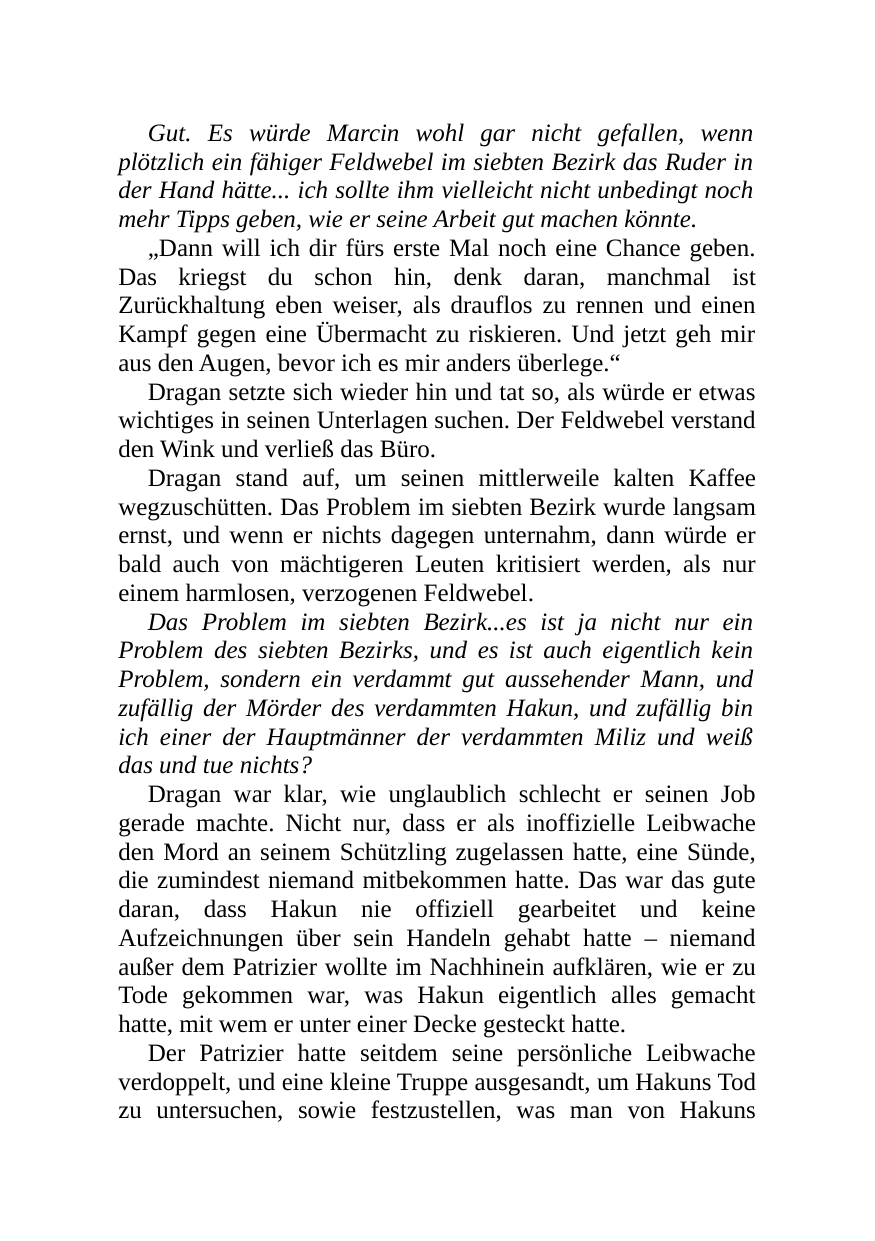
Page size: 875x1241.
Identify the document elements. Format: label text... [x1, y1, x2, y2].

text „Dann will ich dir fürs erste Mal noch eine Chance geben. Das kriegst du schon hin, denk daran, manchmal ist Zurückhaltung eben weiser, als drauflos zu rennen und einen Kampf gegen eine Übermacht zu riskieren. Und jetzt geh mir aus den Augen, bevor ich es mir anders überlege.“ [118, 233, 756, 377]
text Dragan stand auf, um seinen mittlerweile kalten Kaffee wegzuschütten. Das Problem im siebten Bezirk wurde langsam ernst, und wenn er nichts dagegen unternahm, dann würde er bald auch von mächtigeren Leuten kritisiert werden, als nur einem harmlosen, verzogenen Feldwebel. [118, 463, 756, 607]
text Gut. Es würde Marcin wohl gar nicht gefallen, wenn plötzlich ein fähiger Feldwebel im siebten Bezirk das Ruder in der Hand hätte... ich sollte ihm vielleicht nicht unbedingt noch mehr Tipps geben, wie er seine Arbeit gut machen könnte. [118, 118, 756, 233]
text Dragan war klar, wie unglaublich schlecht er seinen Job gerade machte. Nicht nur, dass er als inoffizielle Leibwache den Mord an seinem Schützling zugelassen hatte, eine Sünde, die zumindest niemand mitbekommen hatte. Das war das gute daran, dass Hakun nie offiziell gearbeitet und keine Aufzeichnungen über sein Handeln gehabt hatte – niemand außer dem Patrizier wollte im Nachhinein aufklären, wie er zu Tode gekommen war, was Hakun eigentlich alles gemacht hatte, mit wem er unter einer Decke gesteckt hatte. [118, 779, 756, 1038]
text Dragan setzte sich wieder hin und tat so, als würde er etwas wichtiges in seinen Unterlagen suchen. Der Feldwebel verstand den Wink und verließ das Büro. [118, 377, 756, 463]
text Das Problem im siebten Bezirk...es ist ja nicht nur ein Problem des siebten Bezirks, und es ist auch eigentlich kein Problem, sondern ein verdammt gut aussehender Mann, und zufällig der Mörder des verdammten Hakun, und zufällig bin ich einer der Hauptmänner der verdammten Miliz und weiß das und tue nichts? [118, 607, 756, 779]
text Der Patrizier hatte seitdem seine persönliche Leibwache verdoppelt, und eine kleine Truppe ausgesandt, um Hakuns Tod zu untersuchen, sowie festzustellen, was man von Hakuns [118, 1038, 756, 1124]
